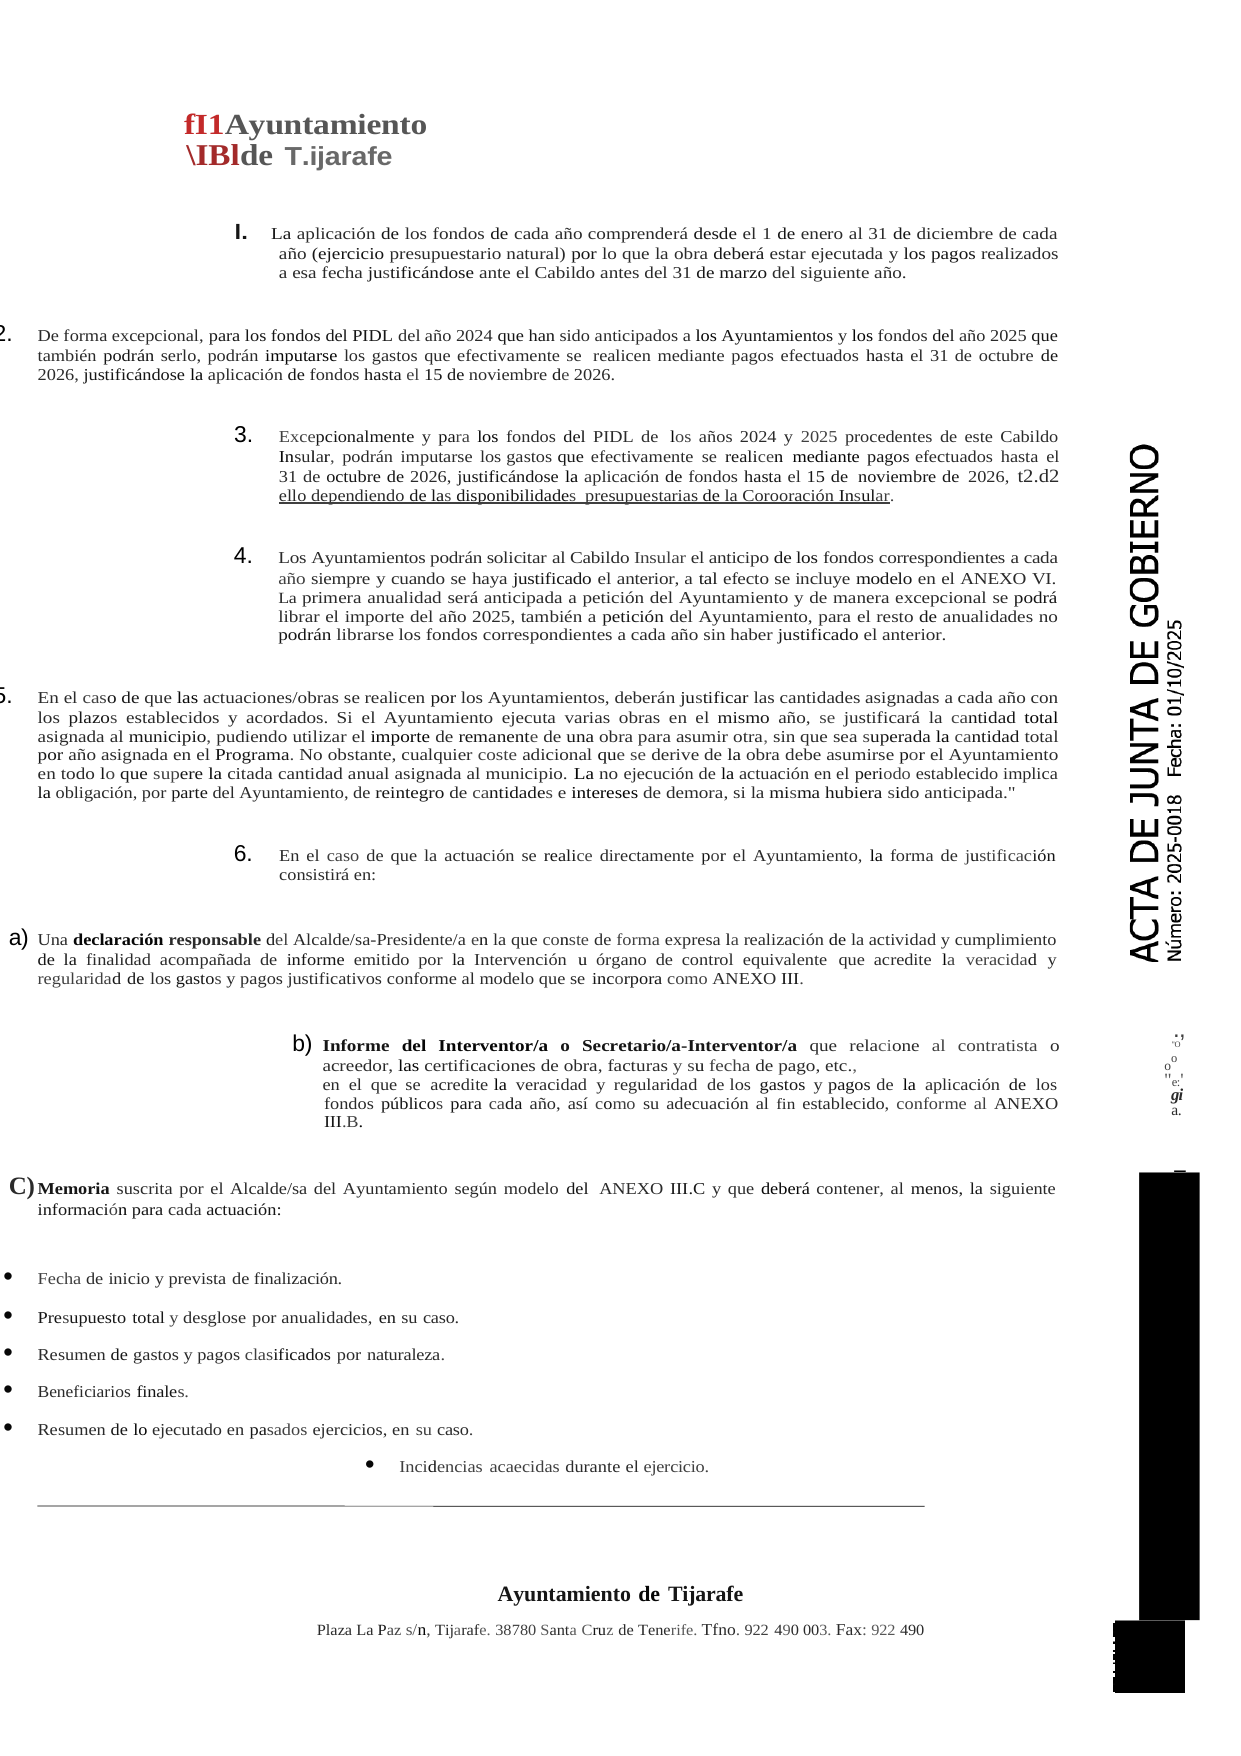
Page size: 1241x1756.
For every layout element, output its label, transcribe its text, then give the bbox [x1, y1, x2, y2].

text a. [1063, 1103, 1182, 1118]
list En el caso de que las actuaciones/obras se realicen por los Ayuntamientos, deberán justificar las cantidades asignadas a cada año con los plazos establecidos y acordados. Si el Ayuntamiento ejecuta varias obras en el mismo año, se justificará la cantidad total asignada al municipio, pudiendo utilizar el importe de remanente de una obra para asumir otra, sin que sea superada la cantidad total por año asignada en el Programa. No obstante, cualquier coste adicional que se derive de la obra debe asumirse por el Ayuntamiento en todo lo que supere la citada cantidad anual asignada al municipio. La no ejecución de la actuación en el periodo establecido implica la obligación, por parte del Ayuntamiento, de reintegro de cantidades e intereses de demora, si la misma hubiera sido anticipada." [0, 683, 1059, 802]
list Una declaración responsable del Alcalde/sa-Presidente/a en la que conste de forma expresa la realización de la actividad y cumplimiento de la finalidad acompañada de informe emitido por la Intervención u órgano de control equivalente que acredite la veracidad y regularidad de los gastos y pagos justificativos conforme al modelo que se incorpora como ANEXO III. [8, 925, 1057, 988]
list Los Ayuntamientos podrán solicitar al Cabildo Insular el anticipo de los fondos correspondientes a cada año siempre y cuando se haya justificado el anterior, a tal efecto se incluye modelo en el ANEXO VI. La primera anualidad será anticipada a petición del Ayuntamiento y de manera excepcional se podrá librar el importe del año 2025, también a petición del Ayuntamiento, para el resto de anualidades no podrán librarse los fondos correspondientes a cada año sin haber justificado el anterior. [234, 543, 1058, 644]
list Memoria suscrita por el Alcalde/sa del Ayuntamiento según modelo del ANEXO III.C y que deberá contener, al menos, la siguiente información para cada actuación: [8, 1171, 1056, 1219]
text l. La aplicación de los fondos de cada año comprenderá desde el 1 de enero al 31 de diciembre de cada año (ejercicio presupuestario natural) por lo que la obra deberá estar ejecutada y los pagos realizados a esa fecha justificándose ante el Cabildo antes del 31 de marzo del siguiente año. [234, 220, 1058, 282]
list Informe del Interventor/a o Secretario/a-Interventor/a que relacione al contratista o acreedor, las certificaciones de obra, facturas y su fecha de pago, etc., [292, 1029, 1059, 1075]
list Incidencias acaecidas durante el ejercicio. [365, 1448, 1059, 1479]
text "e:' [1063, 1072, 1184, 1090]
list De forma excepcional, para los fondos del PIDL del año 2024 que han sido anticipados a los Ayuntamientos y los fondos del año 2025 que también podrán serlo, podrán imputarse los gastos que efectivamente se realicen mediante pagos efectuados hasta el 31 de octubre de 2026, justificándose la aplicación de fondos hasta el 15 de noviembre de 2026. [0, 321, 1058, 384]
text oo [1063, 1049, 1177, 1066]
list Resumen de gastos y pagos clasificados por naturaleza. [3, 1336, 1059, 1368]
list Fecha de inicio y prevista de finalización. [3, 1260, 1059, 1292]
list En el caso de que la actuación se realice directamente por el Ayuntamiento, la forma de justificación consistirá en: [233, 841, 1056, 884]
list Beneficiarios finales. [3, 1373, 1059, 1404]
list Resumen de lo ejecutado en pasados ejercicios, en su caso. [3, 1411, 1059, 1442]
list Excepcionalmente y para los fondos del PIDL de los años 2024 y 2025 procedentes de este Cabildo Insular, podrán imputarse los gastos que efectivamente se realicen mediante pagos efectuados hasta el 31 de octubre de 2026, justificándose la aplicación de fondos hasta el 15 de noviembre de 2026, t2.d2 ello dependiendo de las disponibilidades presupuestarias de la Corooración Insular. [234, 423, 1059, 505]
text gi [1063, 1090, 1185, 1103]
text ., [1173, 1016, 1203, 1042]
list Presupuesto total y desglose por anualidades, en su caso. [3, 1299, 1059, 1330]
text en el que se acredite la veracidad y regularidad de los gastos y pagos de la aplicación de los fondos públicos para cada año, así como su adecuación al fin establecido, conforme al ANEXO III.B. [322, 1076, 1058, 1131]
text "O [1171, 1042, 1203, 1049]
